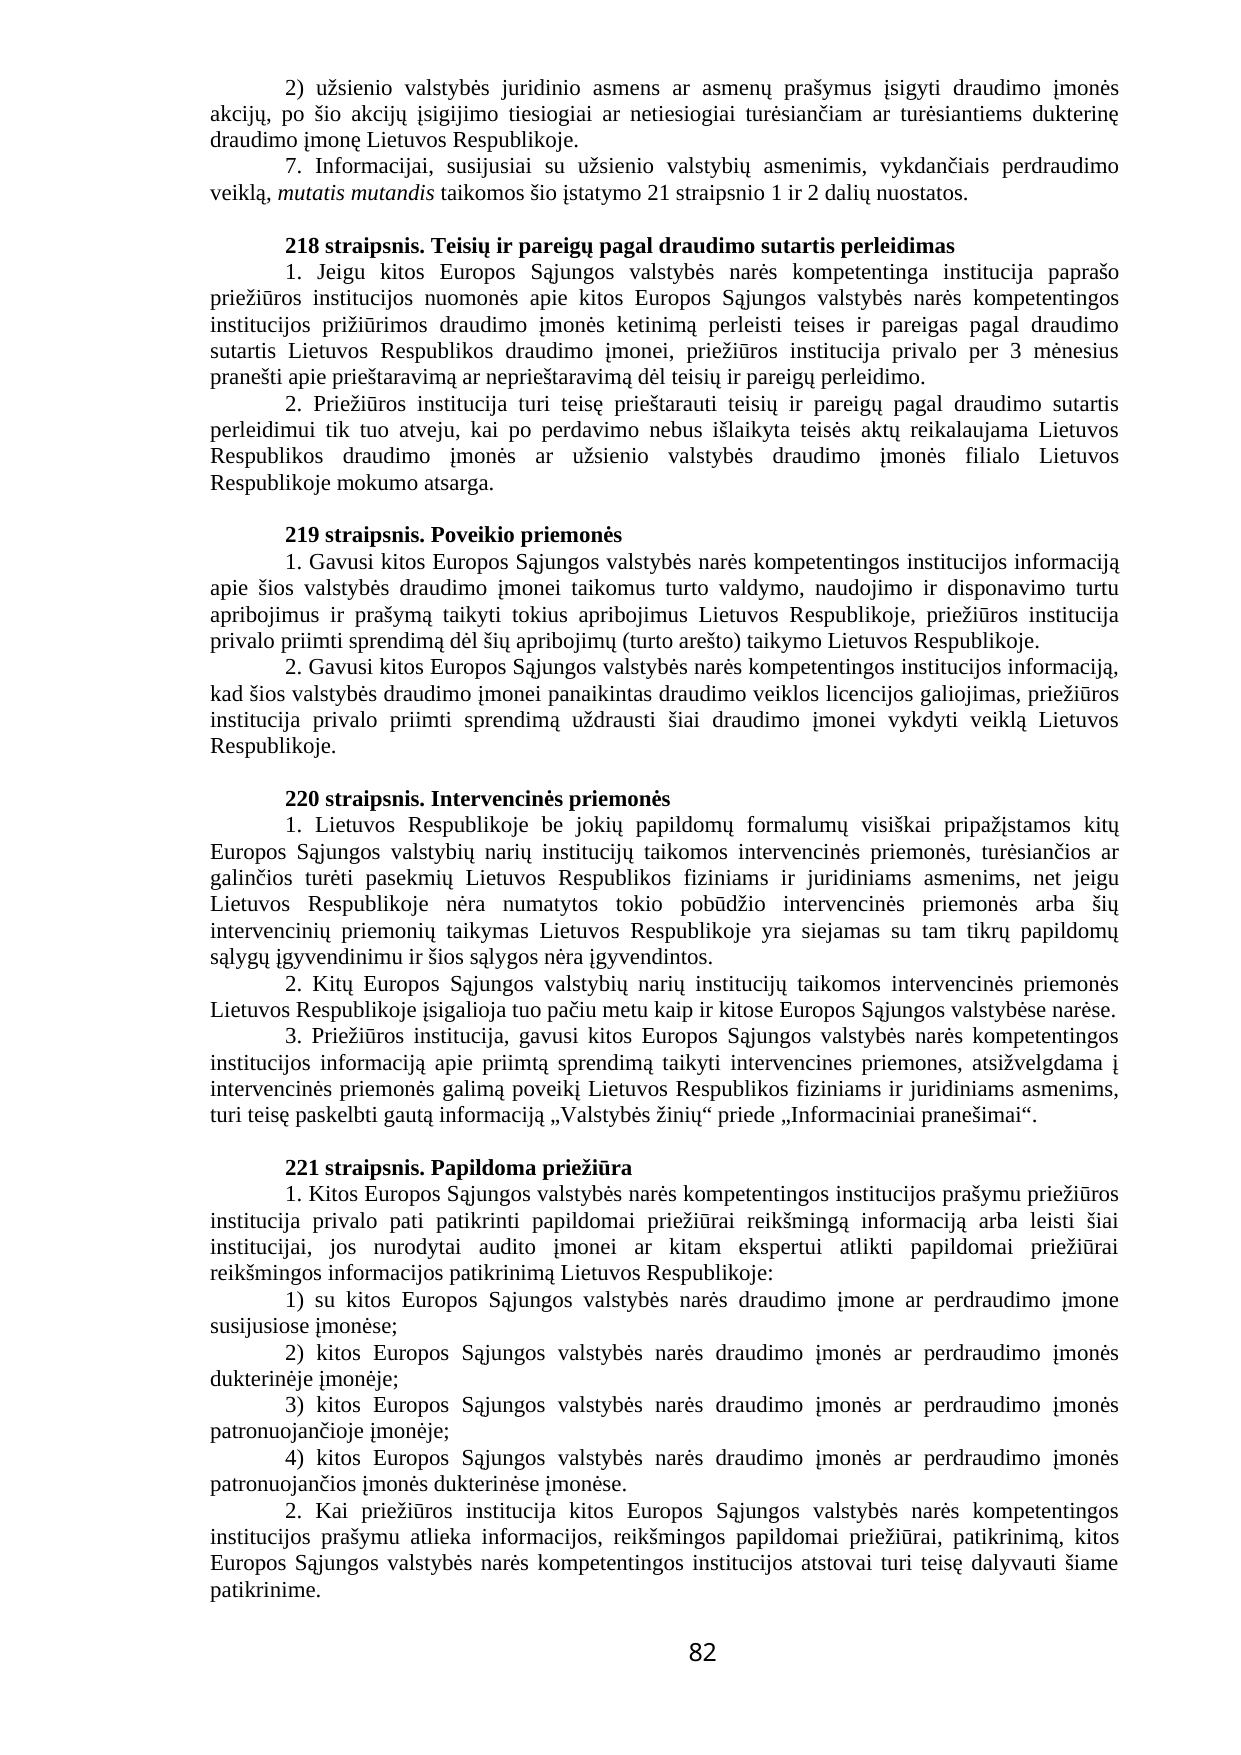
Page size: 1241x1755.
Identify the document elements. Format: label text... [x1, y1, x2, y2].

text 1) su kitos Europos Sąjungos valstybės narės draudimo įmone ar perdraudimo įmone susijusiose įmonėse; [210, 1286, 1120, 1338]
text 1. Kitos Europos Sąjungos valstybės narės kompetentingos institucijos prašymu priežiūros institucija privalo pati patikrinti papildomai priežiūrai reikšmingą informaciją arba leisti šiai institucijai, jos nurodytai audito įmonei ar kitam ekspertui atlikti papildomai priežiūrai reikšmingos informacijos patikrinimą Lietuvos Respublikoje: [210, 1180, 1120, 1286]
text 220 straipsnis. Intervencinės priemonės [210, 785, 1120, 811]
subtitle 219 straipsnis. Poveikio priemonės [210, 522, 1120, 548]
subtitle 2. Gavusi kitos Europos Sąjungos valstybės narės kompetentingos institucijos informaciją, kad šios valstybės draudimo įmonei panaikintas draudimo veiklos licencijos galiojimas, priežiūros institucija privalo priimti sprendimą uždrausti šiai draudimo įmonei vykdyti veiklą Lietuvos Respublikoje. [210, 653, 1120, 759]
text 2. Priežiūros institucija turi teisę prieštarauti teisių ir pareigų pagal draudimo sutartis perleidimui tik tuo atveju, kai po perdavimo nebus išlaikyta teisės aktų reikalaujama Lietuvos Respublikos draudimo įmonės ar užsienio valstybės draudimo įmonės filialo Lietuvos Respublikoje mokumo atsarga. [210, 390, 1120, 495]
subtitle 1. Gavusi kitos Europos Sąjungos valstybės narės kompetentingos institucijos informaciją apie šios valstybės draudimo įmonei taikomus turto valdymo, naudojimo ir disponavimo turtu apribojimus ir prašymą taikyti tokius apribojimus Lietuvos Respublikoje, priežiūros institucija privalo priimti sprendimą dėl šių apribojimų (turto arešto) taikymo Lietuvos Respublikoje. [210, 548, 1120, 653]
text 218 straipsnis. Teisių ir pareigų pagal draudimo sutartis perleidimas [210, 232, 1120, 258]
text 221 straipsnis. Papildoma priežiūra [210, 1154, 1120, 1180]
text 2. Kitų Europos Sąjungos valstybių narių institucijų taikomos intervencinės priemonės Lietuvos Respublikoje įsigalioja tuo pačiu metu kaip ir kitose Europos Sąjungos valstybėse narėse. [210, 969, 1120, 1022]
text 3. Priežiūros institucija, gavusi kitos Europos Sąjungos valstybės narės kompetentingos institucijos informaciją apie priimtą sprendimą taikyti intervencines priemones, atsižvelgdama į intervencinės priemonės galimą poveikį Lietuvos Respublikos fiziniams ir juridiniams asmenims, turi teisę paskelbti gautą informaciją „Valstybės žinių“ priede „Informaciniai pranešimai“. [210, 1022, 1120, 1128]
text 2. Kai priežiūros institucija kitos Europos Sąjungos valstybės narės kompetentingos institucijos prašymu atlieka informacijos, reikšmingos papildomai priežiūrai, patikrinimą, kitos Europos Sąjungos valstybės narės kompetentingos institucijos atstovai turi teisę dalyvauti šiame patikrinime. [210, 1497, 1120, 1602]
text 2) užsienio valstybės juridinio asmens ar asmenų prašymus įsigyti draudimo įmonės akcijų, po šio akcijų įsigijimo tiesiogiai ar netiesiogiai turėsiančiam ar turėsiantiems dukterinę draudimo įmonę Lietuvos Respublikoje. [210, 73, 1120, 153]
text 2) kitos Europos Sąjungos valstybės narės draudimo įmonės ar perdraudimo įmonės dukterinėje įmonėje; [210, 1338, 1120, 1391]
text 7. Informacijai, susijusiai su užsienio valstybių asmenimis, vykdančiais perdraudimo veiklą, mutatis mutandis taikomos šio įstatymo 21 straipsnio 1 ir 2 dalių nuostatos. [210, 153, 1120, 205]
text 3) kitos Europos Sąjungos valstybės narės draudimo įmonės ar perdraudimo įmonės patronuojančioje įmonėje; [210, 1391, 1120, 1444]
text 1. Jeigu kitos Europos Sąjungos valstybės narės kompetentinga institucija paprašo priežiūros institucijos nuomonės apie kitos Europos Sąjungos valstybės narės kompetentingos institucijos prižiūrimos draudimo įmonės ketinimą perleisti teises ir pareigas pagal draudimo sutartis Lietuvos Respublikos draudimo įmonei, priežiūros institucija privalo per 3 mėnesius pranešti apie prieštaravimą ar neprieštaravimą dėl teisių ir pareigų perleidimo. [210, 258, 1120, 390]
text 1. Lietuvos Respublikoje be jokių papildomų formalumų visiškai pripažįstamos kitų Europos Sąjungos valstybių narių institucijų taikomos intervencinės priemonės, turėsiančios ar galinčios turėti pasekmių Lietuvos Respublikos fiziniams ir juridiniams asmenims, net jeigu Lietuvos Respublikoje nėra numatytos tokio pobūdžio intervencinės priemonės arba šių intervencinių priemonių taikymas Lietuvos Respublikoje yra siejamas su tam tikrų papildomų sąlygų įgyvendinimu ir šios sąlygos nėra įgyvendintos. [210, 811, 1120, 969]
text 4) kitos Europos Sąjungos valstybės narės draudimo įmonės ar perdraudimo įmonės patronuojančios įmonės dukterinėse įmonėse. [210, 1444, 1120, 1497]
